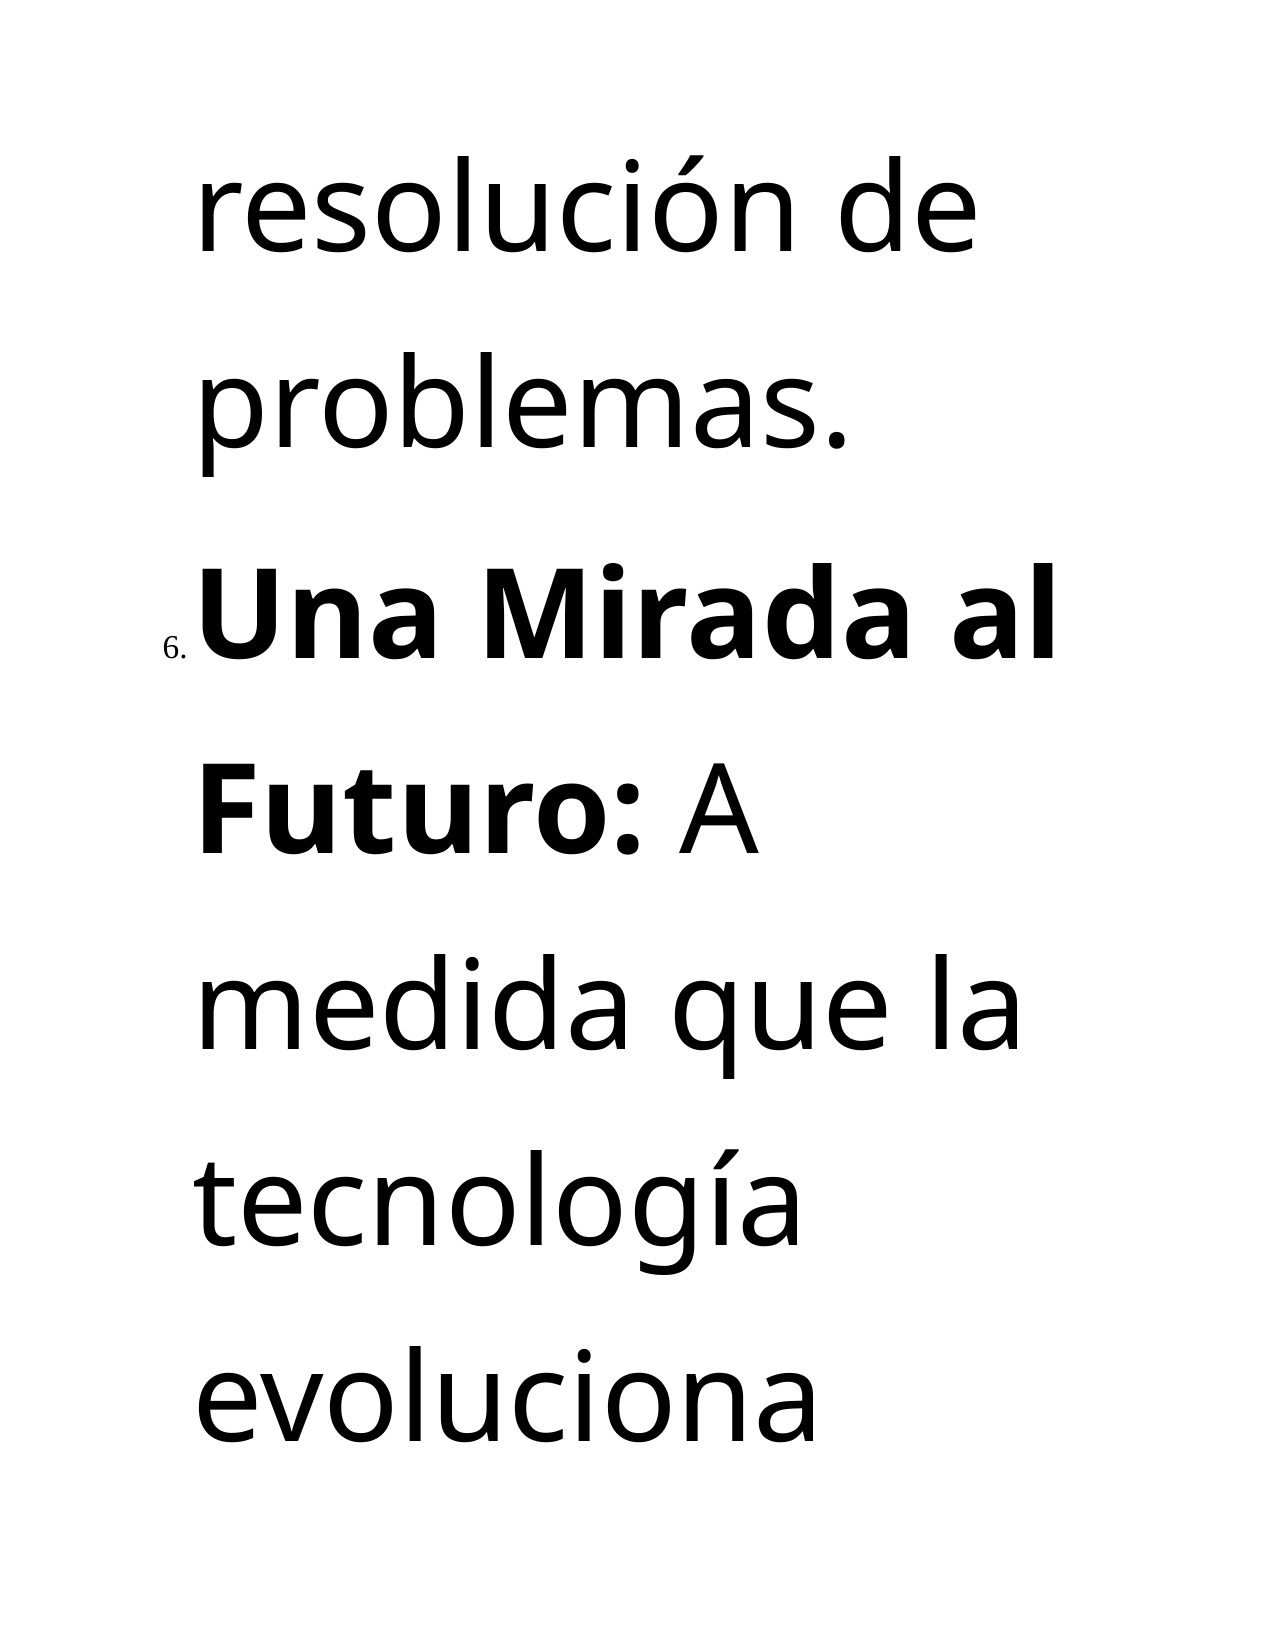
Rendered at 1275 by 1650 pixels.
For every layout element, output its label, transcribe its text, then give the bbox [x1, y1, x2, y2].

list Una Mirada al Futuro: A medida que la tecnología evoluciona [162, 524, 1157, 1478]
list resolución de problemas. [162, 118, 1157, 484]
